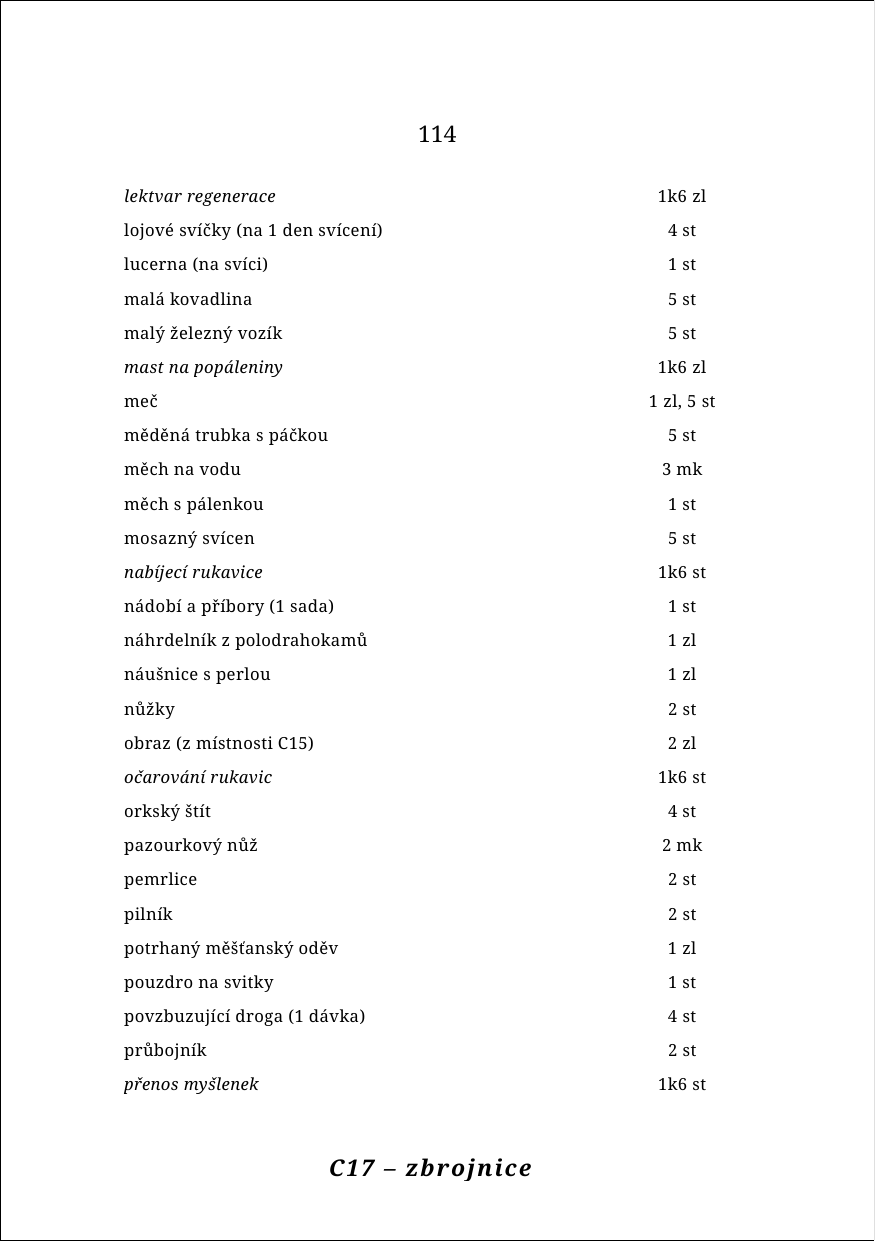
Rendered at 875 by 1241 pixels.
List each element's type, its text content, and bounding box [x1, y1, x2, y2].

table_cell potrhaný měšťanský oděv [118, 931, 608, 965]
table_cell pilník [118, 896, 608, 931]
table_cell 1 st [608, 965, 756, 999]
table_cell malý železný vozík [118, 316, 608, 350]
table_cell lojové svíčky (na 1 den svícení) [118, 213, 608, 247]
table_cell 2 st [608, 1033, 756, 1067]
table_cell 1 st [608, 589, 756, 623]
table_cell orkský štít [118, 794, 608, 828]
table_cell nádobí a příbory (1 sada) [118, 589, 608, 623]
table_cell nůžky [118, 691, 608, 726]
table_cell 4 st [608, 213, 756, 247]
table_cell 1 st [608, 247, 756, 281]
table_cell průbojník [118, 1033, 608, 1067]
table_cell 3 mk [608, 452, 756, 486]
table_cell 5 st [608, 521, 756, 555]
table_cell pemrlice [118, 862, 608, 896]
table_cell 2 mk [608, 828, 756, 862]
table_cell 5 st [608, 281, 756, 316]
table_cell 1 st [608, 486, 756, 521]
table_cell malá kovadlina [118, 281, 608, 316]
table_cell pazourkový nůž [118, 828, 608, 862]
table_cell 1 zl [608, 931, 756, 965]
table_cell 2 st [608, 896, 756, 931]
table_cell 1 zl, 5 st [608, 384, 756, 418]
table_cell měch na vodu [118, 452, 608, 486]
table_cell 2 st [608, 862, 756, 896]
table_cell lucerna (na svíci) [118, 247, 608, 281]
table_cell náušnice s perlou [118, 657, 608, 691]
table_cell přenos myšlenek [118, 1067, 608, 1101]
table_cell 4 st [608, 999, 756, 1033]
table_cell měch s⁠ pálenkou [118, 486, 608, 521]
table_cell 1k6 st [608, 1067, 756, 1101]
table_cell 5 st [608, 418, 756, 452]
table_cell 1 zl [608, 623, 756, 657]
table_cell povzbuzující droga (1 dávka) [118, 999, 608, 1033]
table_cell lektvar regenerace [118, 179, 608, 213]
table_cell očarování rukavic [118, 760, 608, 794]
table_cell nabíjecí rukavice [118, 555, 608, 589]
table_cell meč [118, 384, 608, 418]
table_cell měděná trubka s páčkou [118, 418, 608, 452]
table_cell 1 zl [608, 657, 756, 691]
table_cell 5 st [608, 316, 756, 350]
table_cell mast na popáleniny [118, 350, 608, 384]
table_cell 2 zl [608, 726, 756, 760]
table_cell 1k6 st [608, 760, 756, 794]
table_cell obraz (z⁠ místnosti C15) [118, 726, 608, 760]
table_cell 1k6 zl [608, 179, 756, 213]
table_cell 2 st [608, 691, 756, 726]
table_cell 4 st [608, 794, 756, 828]
table_cell 1k6 zl [608, 350, 756, 384]
table_cell 1k6 st [608, 555, 756, 589]
table_cell náhrdelník z polodrahokamů [118, 623, 608, 657]
table_cell mosazný svícen [118, 521, 608, 555]
table_cell pouzdro na svitky [118, 965, 608, 999]
